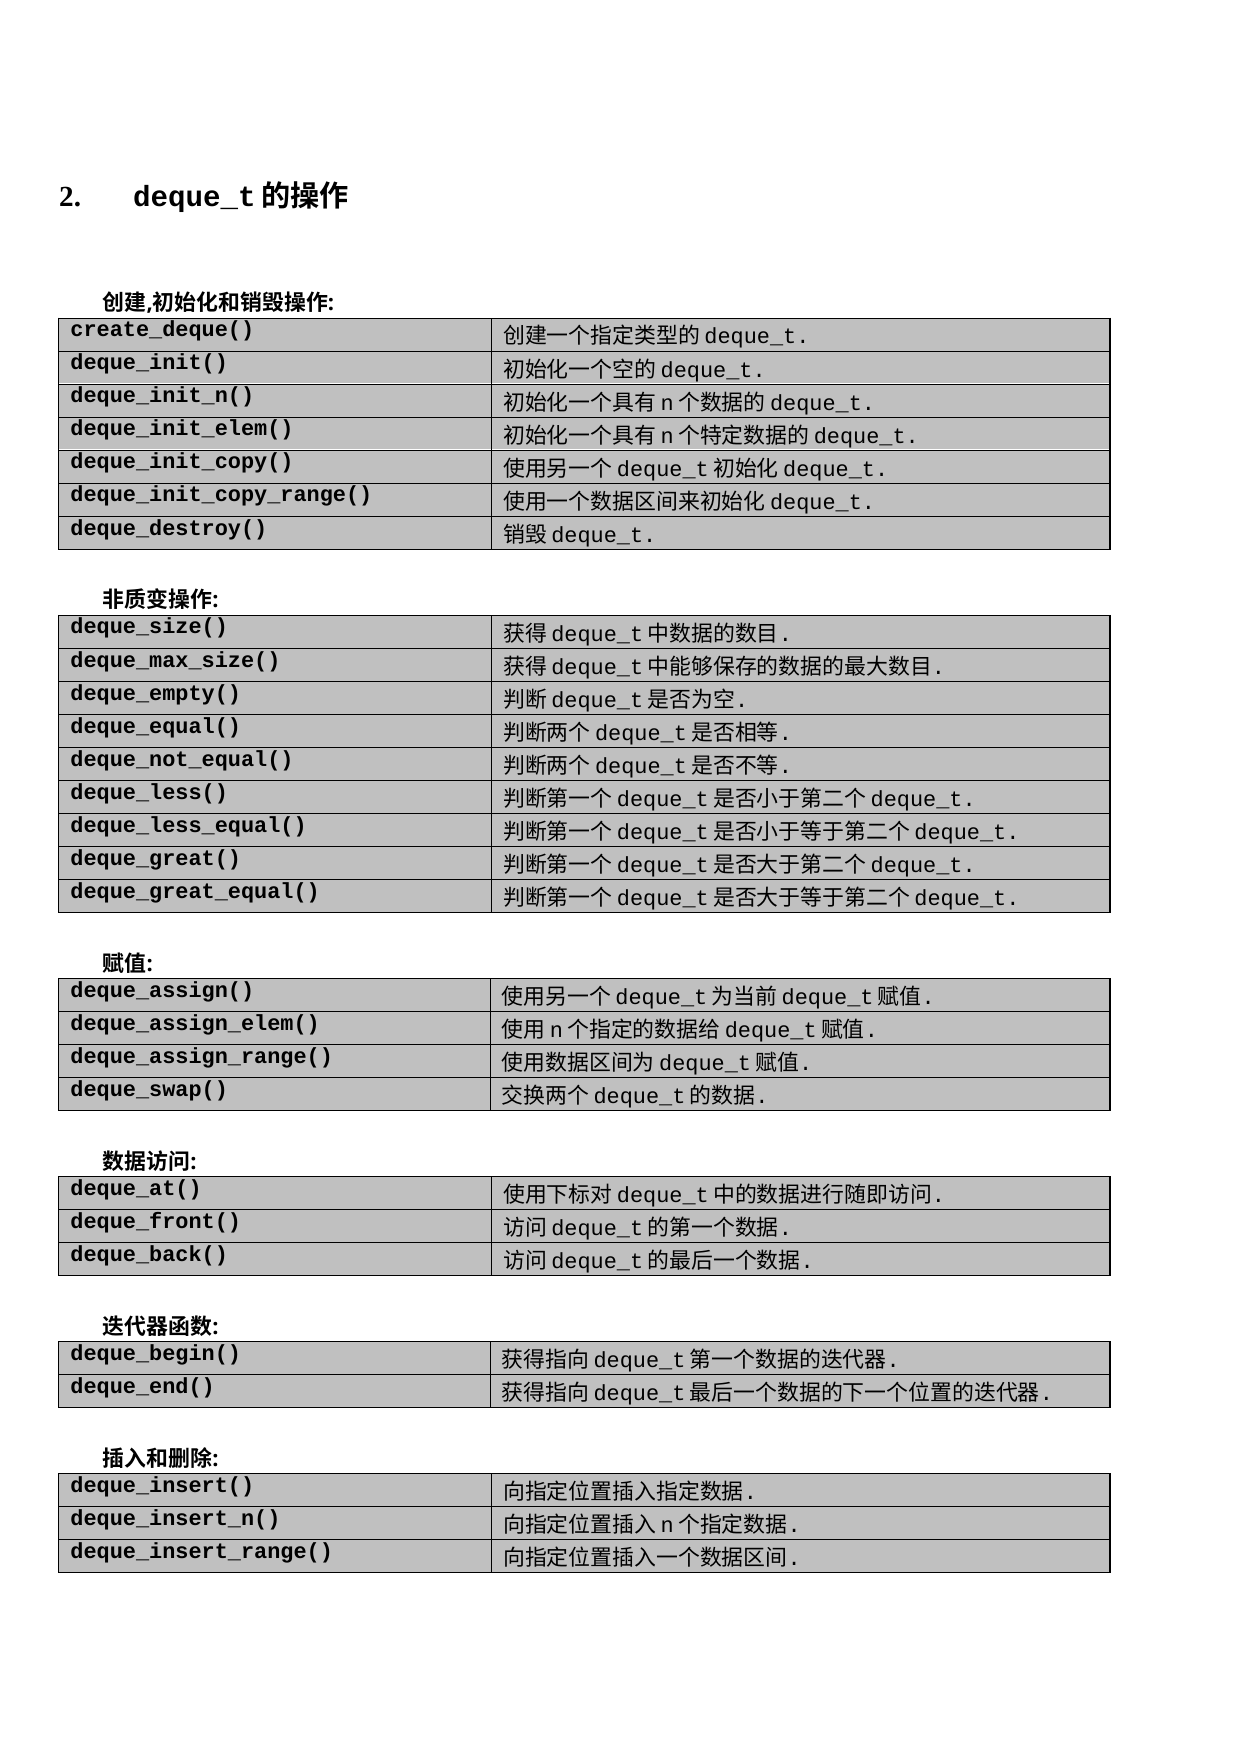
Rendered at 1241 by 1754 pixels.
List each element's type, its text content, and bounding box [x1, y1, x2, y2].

table_cell deque_front() [59, 1210, 491, 1242]
text 数据访问: [59, 1143, 1181, 1176]
table_cell 初始化一个具有n个特定数据的deque_t. [492, 418, 1109, 449]
table_cell 使用数据区间为deque_t赋值. [491, 1045, 1109, 1077]
table_header 创建一个指定类型的deque_t. [492, 319, 1109, 351]
table_cell deque_less() [59, 781, 491, 813]
table_cell 交换两个deque_t的数据. [491, 1078, 1109, 1110]
table_cell 判断第一个deque_t是否大于第二个deque_t. [492, 847, 1109, 879]
text 插入和删除: [59, 1441, 1181, 1473]
table_header deque_begin() [59, 1342, 490, 1374]
table_header 使用另一个deque_t为当前deque_t赋值. [491, 979, 1109, 1011]
table_cell 初始化一个空的deque_t. [492, 352, 1109, 383]
text 赋值: [59, 945, 1181, 978]
table_cell 判断第一个deque_t是否大于等于第二个deque_t. [492, 880, 1109, 912]
table_cell deque_init_copy() [59, 451, 491, 483]
table_cell deque_not_equal() [59, 748, 491, 780]
text 创建,初始化和销毁操作: [59, 285, 1181, 317]
subtitle deque_t的操作 [59, 162, 1181, 227]
table_cell deque_insert_range() [59, 1540, 491, 1572]
table_cell deque_destroy() [59, 517, 491, 549]
table_cell deque_init_elem() [59, 418, 491, 449]
table_header deque_at() [59, 1177, 491, 1209]
table_header 使用下标对deque_t中的数据进行随即访问. [492, 1177, 1109, 1209]
table_cell 判断第一个deque_t是否小于第二个deque_t. [492, 781, 1109, 813]
table_header 获得指向deque_t第一个数据的迭代器. [491, 1342, 1109, 1374]
table_cell deque_insert_n() [59, 1507, 491, 1539]
table_cell 销毁deque_t. [492, 517, 1109, 549]
table_header deque_size() [59, 616, 491, 648]
table_cell 使用一个数据区间来初始化deque_t. [492, 484, 1109, 516]
table_cell 使用另一个deque_t初始化deque_t. [492, 451, 1109, 483]
table_cell deque_assign_range() [59, 1045, 490, 1077]
table_cell 向指定位置插入n个指定数据. [492, 1507, 1109, 1539]
table_cell deque_back() [59, 1243, 491, 1275]
table_cell deque_less_equal() [59, 814, 491, 846]
table_cell 使用n个指定的数据给deque_t赋值. [491, 1012, 1109, 1044]
table_cell 访问deque_t的最后一个数据. [492, 1243, 1109, 1275]
table_cell 判断两个deque_t是否不等. [492, 748, 1109, 780]
table_cell deque_init_copy_range() [59, 484, 491, 516]
text 迭代器函数: [59, 1309, 1181, 1341]
table_cell deque_empty() [59, 682, 491, 714]
table_header create_deque() [59, 319, 491, 351]
table_cell 获得指向deque_t最后一个数据的下一个位置的迭代器. [491, 1375, 1109, 1407]
table_cell deque_great() [59, 847, 491, 879]
table_cell 判断两个deque_t是否相等. [492, 715, 1109, 747]
table_header deque_assign() [59, 979, 490, 1011]
table_cell deque_max_size() [59, 649, 491, 681]
table_cell deque_init() [59, 352, 491, 383]
table_cell 初始化一个具有n个数据的deque_t. [492, 385, 1109, 417]
table_cell deque_equal() [59, 715, 491, 747]
table_cell deque_init_n() [59, 385, 491, 417]
table_cell deque_end() [59, 1375, 490, 1407]
table_cell 判断deque_t是否为空. [492, 682, 1109, 714]
table_header 向指定位置插入指定数据. [492, 1474, 1109, 1506]
table_cell deque_great_equal() [59, 880, 491, 912]
table_cell 获得deque_t中能够保存的数据的最大数目. [492, 649, 1109, 681]
table_header deque_insert() [59, 1474, 491, 1506]
table_cell deque_swap() [59, 1078, 490, 1110]
text 非质变操作: [59, 582, 1181, 615]
table_header 获得deque_t中数据的数目. [492, 616, 1109, 648]
table_cell 向指定位置插入一个数据区间. [492, 1540, 1109, 1572]
table_cell 访问deque_t的第一个数据. [492, 1210, 1109, 1242]
table_cell 判断第一个deque_t是否小于等于第二个deque_t. [492, 814, 1109, 846]
table_cell deque_assign_elem() [59, 1012, 490, 1044]
